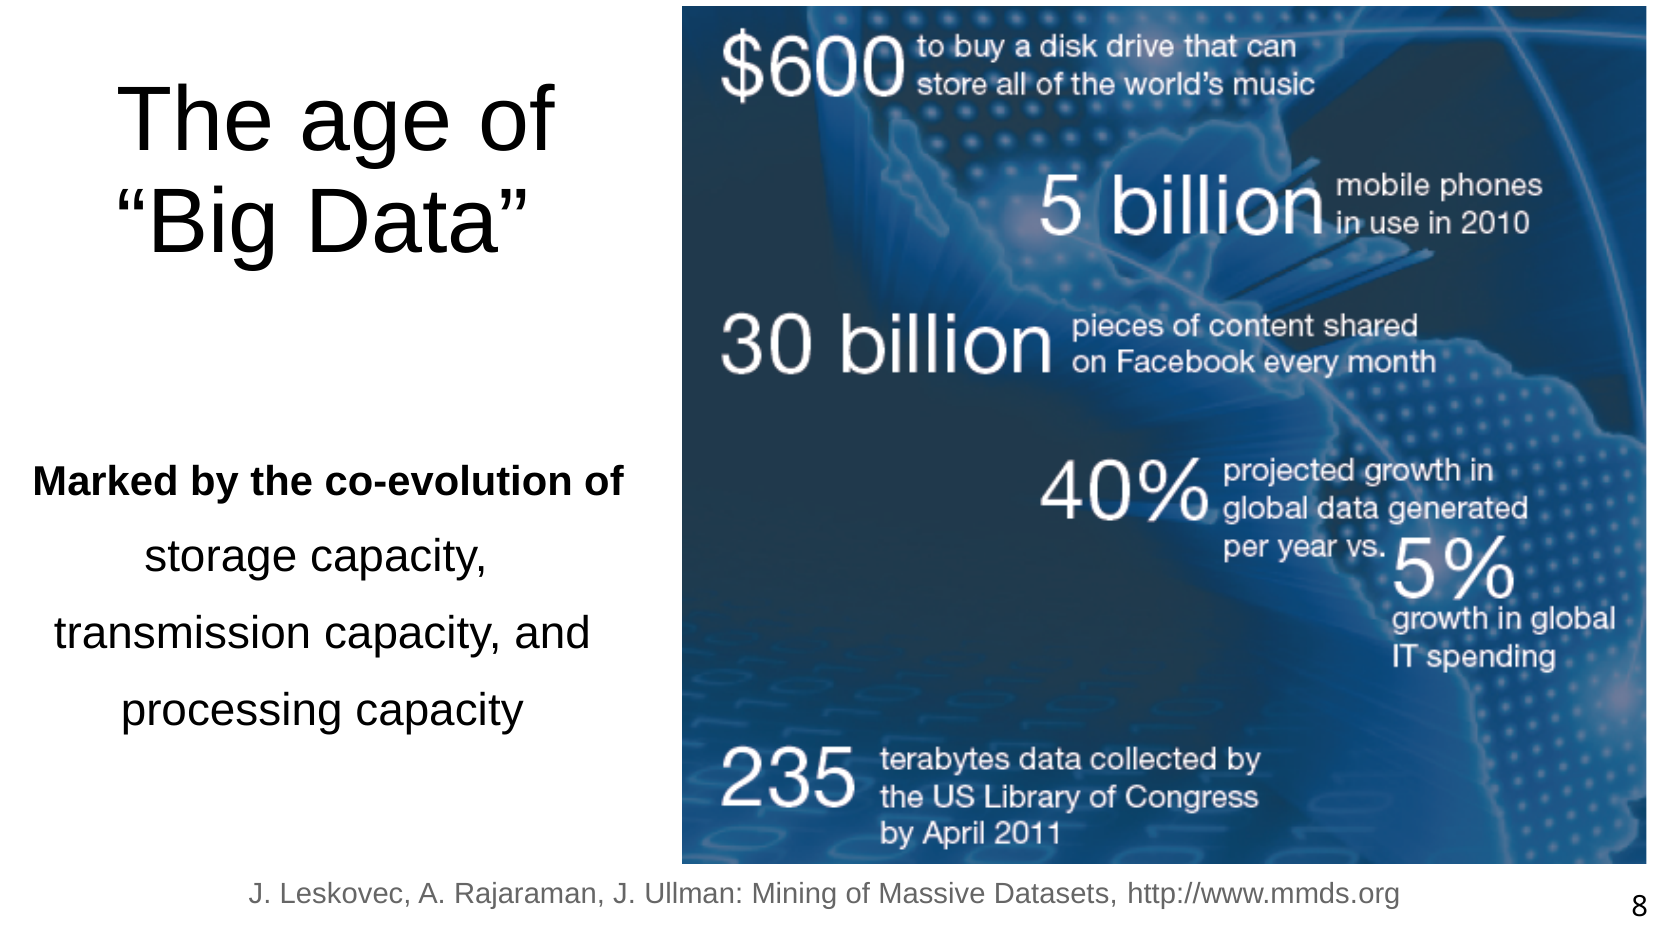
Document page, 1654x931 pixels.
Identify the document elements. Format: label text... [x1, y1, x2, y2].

title Marked by the co-evolution of storage capacity, transmission capacity, and processing capacity [0, 330, 646, 841]
picture [682, 6, 1647, 864]
text_box J. Leskovec, A. Rajaraman, J. Ullman: Mining of Massive Datasets, http://www.mmds.org [221, 870, 1437, 921]
text_box The age of “Big Data” [101, 60, 571, 280]
